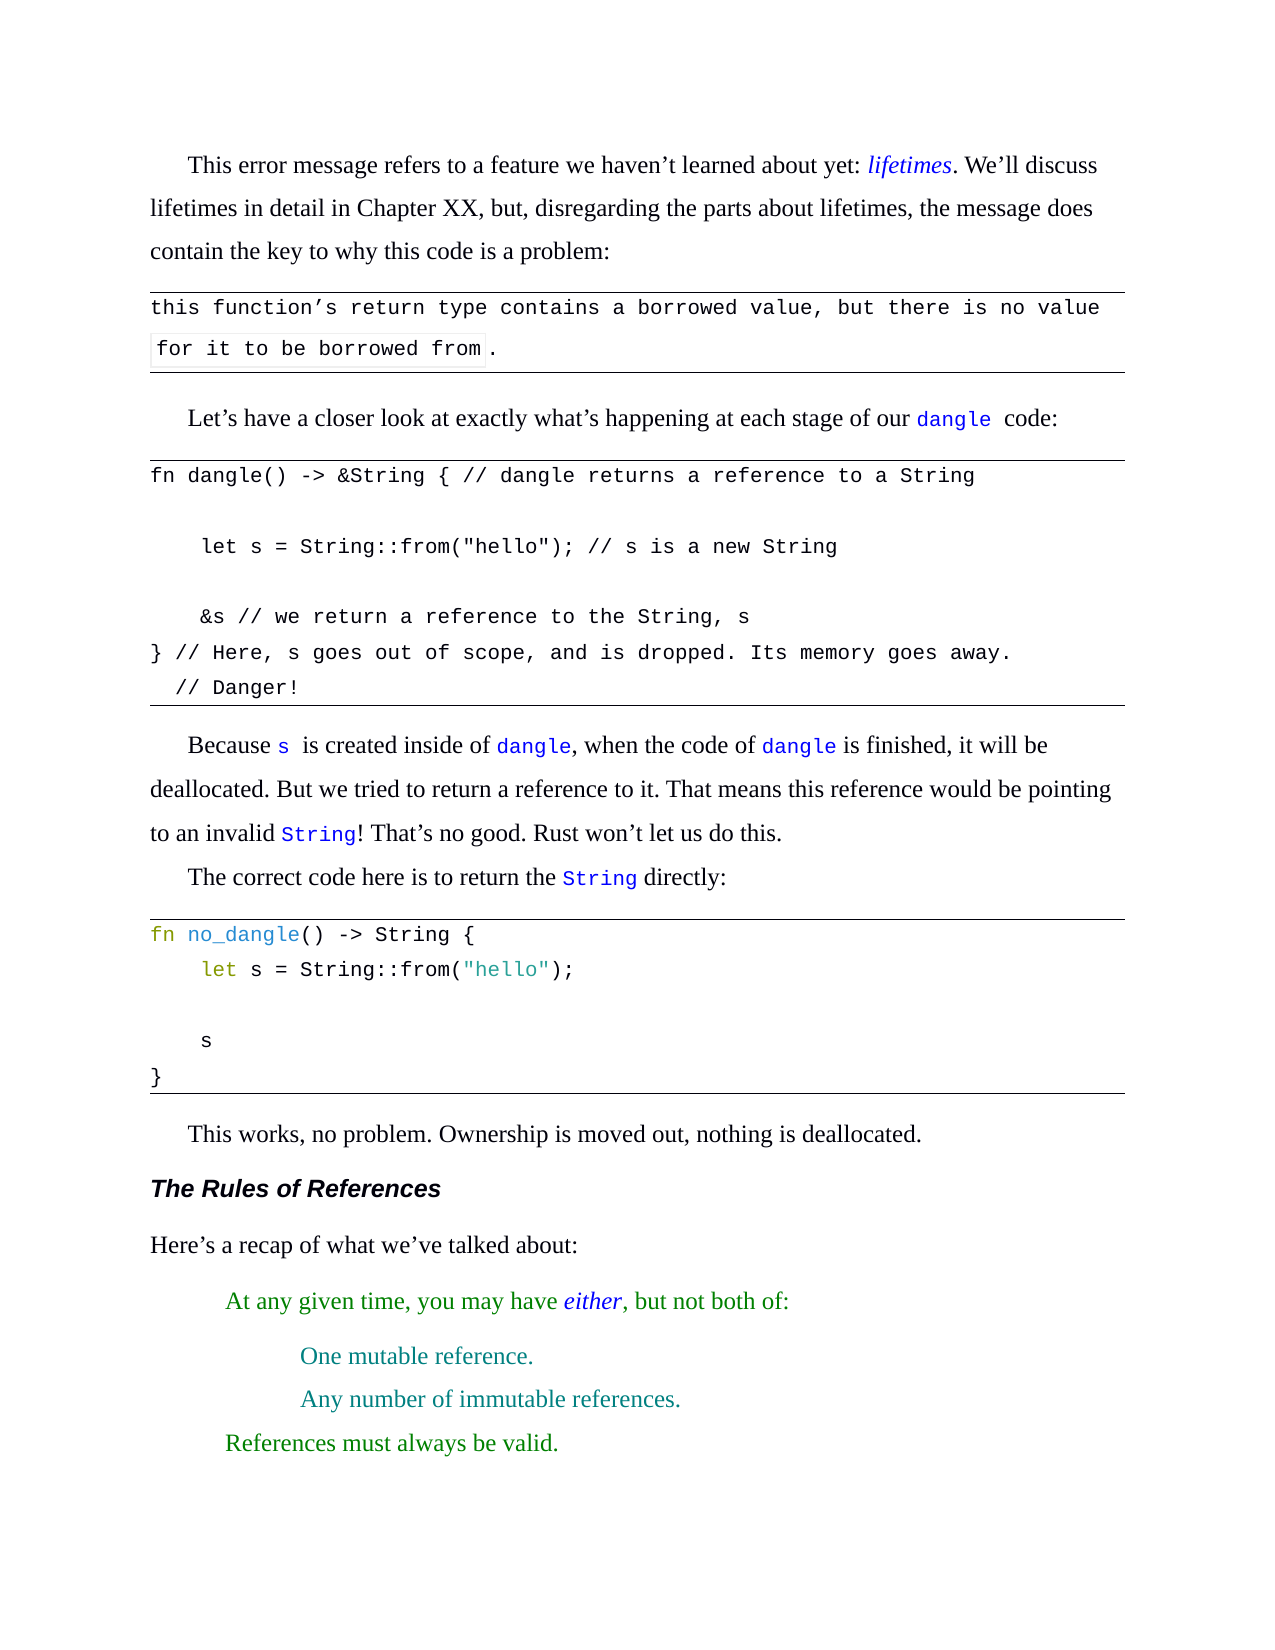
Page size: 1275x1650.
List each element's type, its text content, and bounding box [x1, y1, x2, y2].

text One mutable reference. [225, 1341, 1125, 1370]
text let s = String::from("hello"); [150, 959, 1125, 983]
text // Danger! [150, 677, 1125, 705]
text } // Here, s goes out of scope, and is dropped. Its memory goes away. [150, 642, 1125, 666]
text The Rules of References [150, 1174, 1125, 1203]
text } [150, 1066, 1125, 1093]
text s [150, 1030, 1125, 1054]
text &s // we return a reference to the String, s [150, 607, 1125, 630]
text Because s is created inside of dangle, when the code of dangle is finished, it will be deallocated. But we tried to return a reference to it. That means this reference would be pointing to an invalid String! That’s no good. Rust won’t let us do this. [150, 731, 1125, 847]
text Here’s a recap of what we’ve talked about: [150, 1230, 1125, 1259]
text fn dangle() -> &String { // dangle returns a reference to a String [150, 461, 1125, 488]
text Let’s have a closer look at exactly what’s happening at each stage of our dangle code: [150, 403, 1125, 432]
text this function’s return type contains a borrowed value, but there is no value [150, 293, 1125, 321]
text let s = String::from("hello"); // s is a new String [150, 536, 1125, 559]
text This error message refers to a feature we haven’t learned about yet: lifetimes. We’ll discuss lifetimes in detail in Chapter XX, but, disregarding the parts about lifetimes, the message does contain the key to why this code is a problem: [150, 150, 1125, 265]
text The correct code here is to return the String directly: [150, 862, 1125, 892]
text fn no_dangle() -> String { [150, 920, 1125, 948]
text for it to be borrowed from. [150, 332, 1125, 372]
text This works, no problem. Ownership is moved out, nothing is deallocated. [150, 1119, 1125, 1148]
text Any number of immutable references. [225, 1384, 1125, 1413]
list References must always be valid. [225, 1428, 1125, 1456]
list At any given time, you may have either, but not both of: [225, 1286, 1125, 1314]
